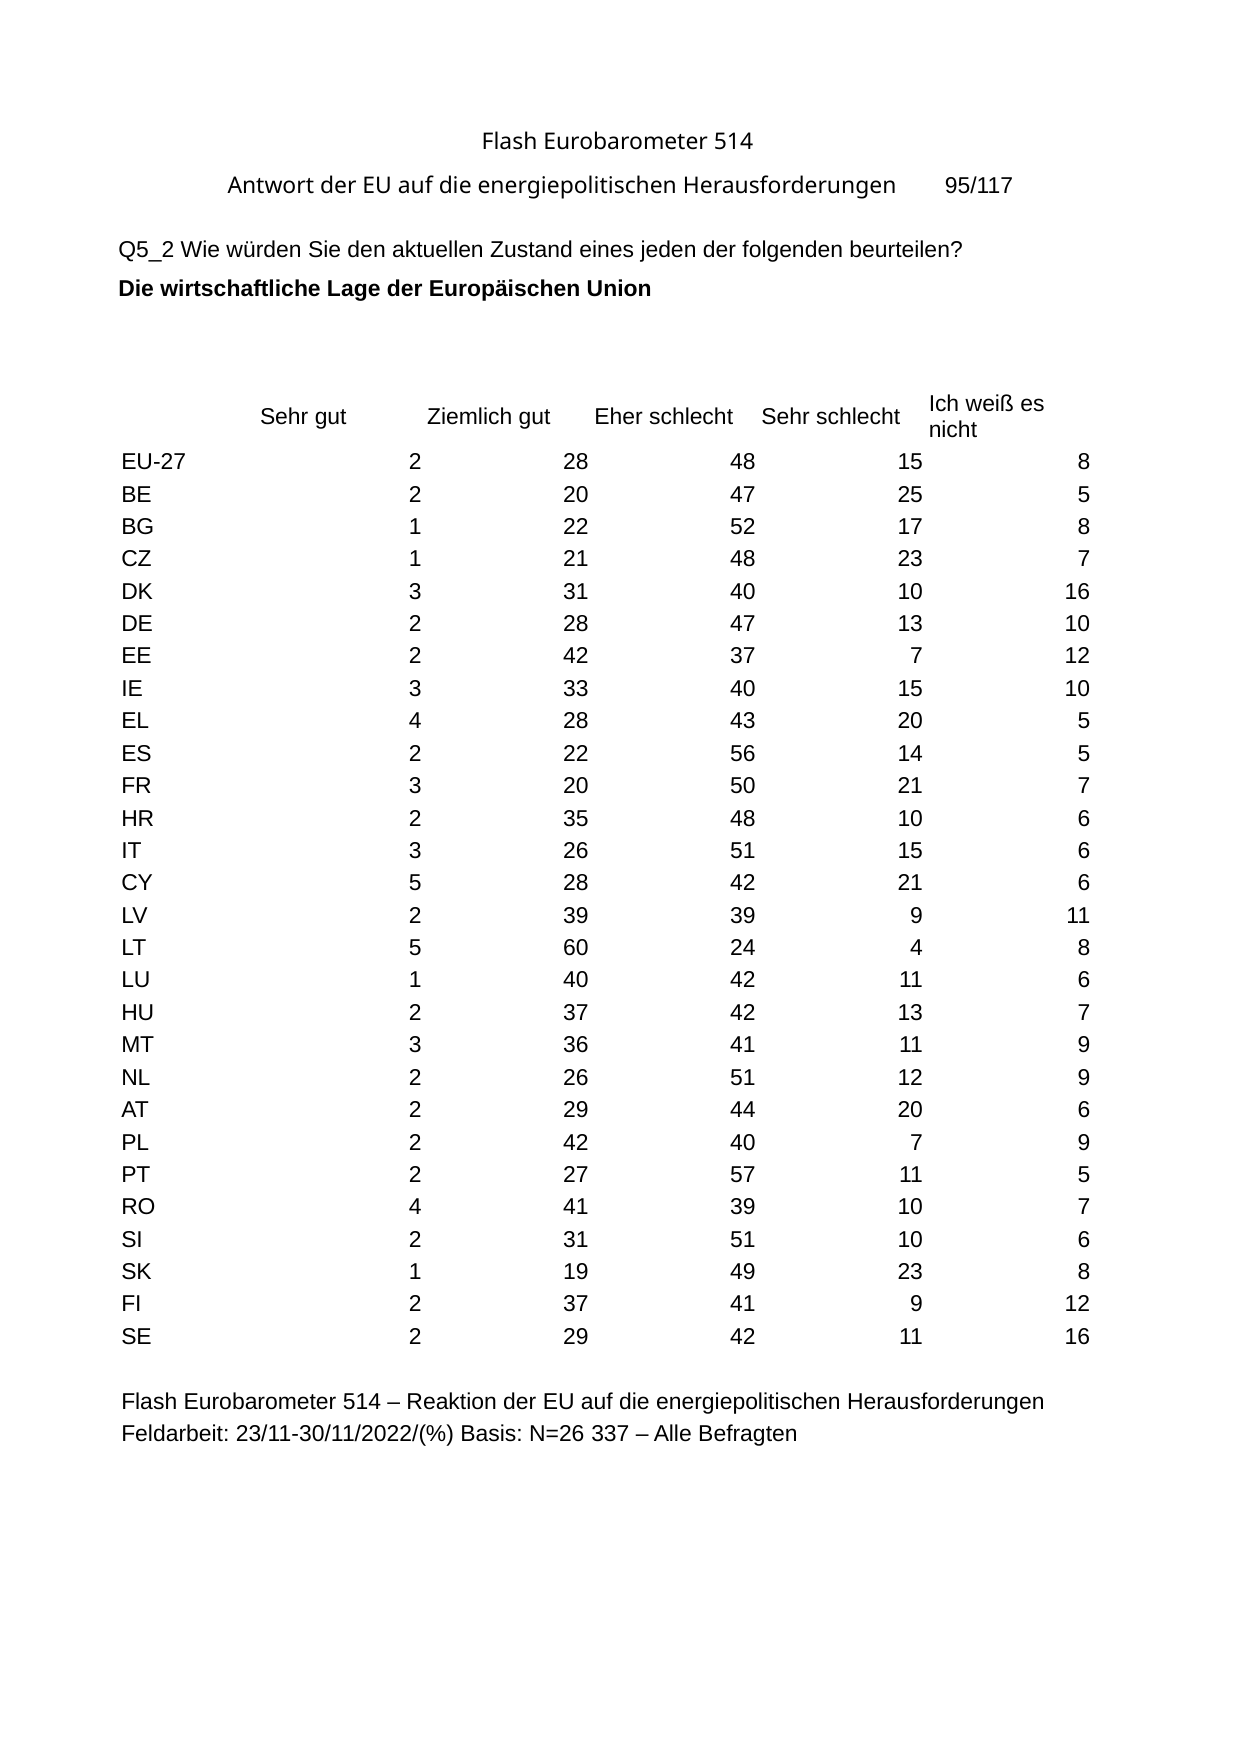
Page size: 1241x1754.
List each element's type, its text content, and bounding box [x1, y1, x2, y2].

table_cell 3 [257, 1028, 424, 1061]
table_cell 11 [758, 1320, 926, 1352]
table_cell 13 [758, 607, 926, 639]
table_cell 42 [424, 1125, 591, 1158]
table_cell 5 [926, 737, 1093, 769]
table_header Eher schlecht [591, 387, 758, 445]
table_header Sehr schlecht [758, 387, 926, 445]
table_cell 36 [424, 1028, 591, 1061]
table_cell 41 [424, 1190, 591, 1223]
table_cell 1 [257, 1255, 424, 1287]
table_cell 44 [591, 1093, 758, 1125]
table_cell 39 [591, 1190, 758, 1223]
table_cell 28 [424, 607, 591, 639]
table_cell 9 [926, 1028, 1093, 1061]
table_cell 28 [424, 704, 591, 737]
table_cell 1 [257, 964, 424, 996]
table_cell 21 [758, 769, 926, 801]
table_cell 2 [257, 1093, 424, 1125]
table_cell 5 [257, 931, 424, 963]
table_cell 2 [257, 996, 424, 1028]
table_cell 51 [591, 834, 758, 866]
table_cell 7 [758, 640, 926, 672]
table_cell 1 [257, 510, 424, 542]
table_cell PT [118, 1158, 257, 1190]
table_cell 5 [926, 478, 1093, 510]
table_cell 15 [758, 834, 926, 866]
table_cell 7 [758, 1125, 926, 1158]
table_cell 27 [424, 1158, 591, 1190]
table_cell 47 [591, 607, 758, 639]
table_cell 47 [591, 478, 758, 510]
table_cell SE [118, 1320, 257, 1352]
table_cell 24 [591, 931, 758, 963]
table_cell 22 [424, 737, 591, 769]
table_cell 50 [591, 769, 758, 801]
table_cell 20 [424, 769, 591, 801]
table_cell HR [118, 801, 257, 834]
table_cell DK [118, 575, 257, 607]
table_cell LV [118, 899, 257, 931]
table_cell 1 [257, 542, 424, 575]
table_cell 8 [926, 510, 1093, 542]
table_cell 57 [591, 1158, 758, 1190]
table_cell 6 [926, 1093, 1093, 1125]
table_cell 48 [591, 542, 758, 575]
table_cell IE [118, 672, 257, 704]
table_cell 11 [758, 964, 926, 996]
table_cell 39 [591, 899, 758, 931]
table_header [118, 387, 257, 445]
table_cell NL [118, 1061, 257, 1093]
table_cell 48 [591, 445, 758, 477]
table_cell 43 [591, 704, 758, 737]
table_cell Flash Eurobarometer 514 – Reaktion der EU auf die energiepolitischen Herausforderungen [118, 1385, 1093, 1417]
table_cell 28 [424, 866, 591, 899]
table_cell 39 [424, 899, 591, 931]
table_cell 20 [758, 704, 926, 737]
table_cell 2 [257, 478, 424, 510]
table_cell 48 [591, 801, 758, 834]
table_cell [118, 1352, 257, 1384]
table_cell 5 [926, 1158, 1093, 1190]
table_cell 21 [758, 866, 926, 899]
table_cell 2 [257, 1158, 424, 1190]
table_cell 20 [758, 1093, 926, 1125]
table_cell EL [118, 704, 257, 737]
table_cell 42 [424, 640, 591, 672]
table_cell [926, 1352, 1093, 1384]
table_cell 49 [591, 1255, 758, 1287]
table_cell LU [118, 964, 257, 996]
table_cell 37 [591, 640, 758, 672]
table_cell 8 [926, 931, 1093, 963]
table_cell 10 [926, 607, 1093, 639]
table_cell 23 [758, 542, 926, 575]
table_cell 25 [758, 478, 926, 510]
table_cell 40 [591, 1125, 758, 1158]
table_cell 26 [424, 1061, 591, 1093]
text Die wirtschaftliche Lage der Europäischen Union [118, 275, 1122, 302]
table_cell 15 [758, 672, 926, 704]
table_cell FI [118, 1288, 257, 1320]
table_cell RO [118, 1190, 257, 1223]
table_cell [257, 1352, 424, 1384]
table_cell 17 [758, 510, 926, 542]
table_cell 11 [758, 1028, 926, 1061]
table_cell 37 [424, 996, 591, 1028]
table_cell 10 [758, 1223, 926, 1255]
table_cell HU [118, 996, 257, 1028]
table_cell 9 [926, 1125, 1093, 1158]
table_cell [424, 1352, 591, 1384]
table_header Sehr gut [257, 387, 424, 445]
table_header Ich weiß es nicht [926, 387, 1093, 445]
table_cell CY [118, 866, 257, 899]
table_cell 2 [257, 801, 424, 834]
table_cell 40 [591, 672, 758, 704]
table_cell 14 [758, 737, 926, 769]
table_cell 3 [257, 575, 424, 607]
table_cell 5 [257, 866, 424, 899]
table_cell [758, 1352, 926, 1384]
table_cell 11 [758, 1158, 926, 1190]
table_cell 51 [591, 1223, 758, 1255]
table_cell [591, 1352, 758, 1384]
table_cell 8 [926, 1255, 1093, 1287]
table_cell 37 [424, 1288, 591, 1320]
table_cell 21 [424, 542, 591, 575]
table_cell 52 [591, 510, 758, 542]
table_cell 8 [926, 445, 1093, 477]
table_cell 7 [926, 542, 1093, 575]
table_cell MT [118, 1028, 257, 1061]
table_cell 2 [257, 1320, 424, 1352]
table_cell ES [118, 737, 257, 769]
table_cell 10 [758, 801, 926, 834]
table_cell PL [118, 1125, 257, 1158]
table_cell 5 [926, 704, 1093, 737]
table_cell 31 [424, 575, 591, 607]
table_cell 3 [257, 672, 424, 704]
table_cell 9 [758, 899, 926, 931]
table_cell EU-27 [118, 445, 257, 477]
table_cell CZ [118, 542, 257, 575]
table_cell BG [118, 510, 257, 542]
table_cell 6 [926, 834, 1093, 866]
table_cell 2 [257, 737, 424, 769]
table_cell 4 [257, 1190, 424, 1223]
table_cell 4 [758, 931, 926, 963]
table_cell 2 [257, 1061, 424, 1093]
table_cell 60 [424, 931, 591, 963]
table_cell 42 [591, 964, 758, 996]
table_cell Feldarbeit: 23/11-30/11/2022/(%) Basis: N=26 337 – Alle Befragten [118, 1417, 1093, 1449]
table_cell 3 [257, 769, 424, 801]
table_cell 42 [591, 866, 758, 899]
table_cell 20 [424, 478, 591, 510]
table_cell FR [118, 769, 257, 801]
table_cell 2 [257, 445, 424, 477]
table_cell 10 [926, 672, 1093, 704]
table_cell 12 [758, 1061, 926, 1093]
table_cell SK [118, 1255, 257, 1287]
table_cell 9 [926, 1061, 1093, 1093]
text Q5_2 Wie würden Sie den aktuellen Zustand eines jeden der folgenden beurteilen? [118, 236, 1122, 262]
table_cell 12 [926, 1288, 1093, 1320]
table_cell EE [118, 640, 257, 672]
table_cell 2 [257, 1125, 424, 1158]
table_cell 42 [591, 996, 758, 1028]
table_cell 2 [257, 607, 424, 639]
table_cell 23 [758, 1255, 926, 1287]
table_cell 22 [424, 510, 591, 542]
table_cell 13 [758, 996, 926, 1028]
table_cell 2 [257, 1223, 424, 1255]
table_cell 9 [758, 1288, 926, 1320]
table_cell 2 [257, 640, 424, 672]
table_cell 31 [424, 1223, 591, 1255]
table_cell 6 [926, 1223, 1093, 1255]
table_cell 28 [424, 445, 591, 477]
table_cell 2 [257, 899, 424, 931]
table_cell 41 [591, 1288, 758, 1320]
table_cell 26 [424, 834, 591, 866]
table_cell 15 [758, 445, 926, 477]
table_cell 40 [591, 575, 758, 607]
table_cell 41 [591, 1028, 758, 1061]
table_cell 10 [758, 575, 926, 607]
table_cell 7 [926, 769, 1093, 801]
table_cell 7 [926, 1190, 1093, 1223]
table_cell 7 [926, 996, 1093, 1028]
table_cell 4 [257, 704, 424, 737]
table_cell 11 [926, 899, 1093, 931]
table_cell 6 [926, 801, 1093, 834]
table_cell BE [118, 478, 257, 510]
table_cell 16 [926, 575, 1093, 607]
table_cell AT [118, 1093, 257, 1125]
table_cell 29 [424, 1093, 591, 1125]
table_cell 10 [758, 1190, 926, 1223]
table_cell 42 [591, 1320, 758, 1352]
table_cell DE [118, 607, 257, 639]
table_cell 56 [591, 737, 758, 769]
table_cell 33 [424, 672, 591, 704]
table_header Ziemlich gut [424, 387, 591, 445]
table_cell 51 [591, 1061, 758, 1093]
table_cell 3 [257, 834, 424, 866]
table_cell 29 [424, 1320, 591, 1352]
table_cell 12 [926, 640, 1093, 672]
table_cell IT [118, 834, 257, 866]
table_cell 6 [926, 964, 1093, 996]
table_cell 40 [424, 964, 591, 996]
table_cell SI [118, 1223, 257, 1255]
table_cell 16 [926, 1320, 1093, 1352]
table_cell 19 [424, 1255, 591, 1287]
table_cell 6 [926, 866, 1093, 899]
table_cell 2 [257, 1288, 424, 1320]
table_cell 35 [424, 801, 591, 834]
table_cell LT [118, 931, 257, 963]
